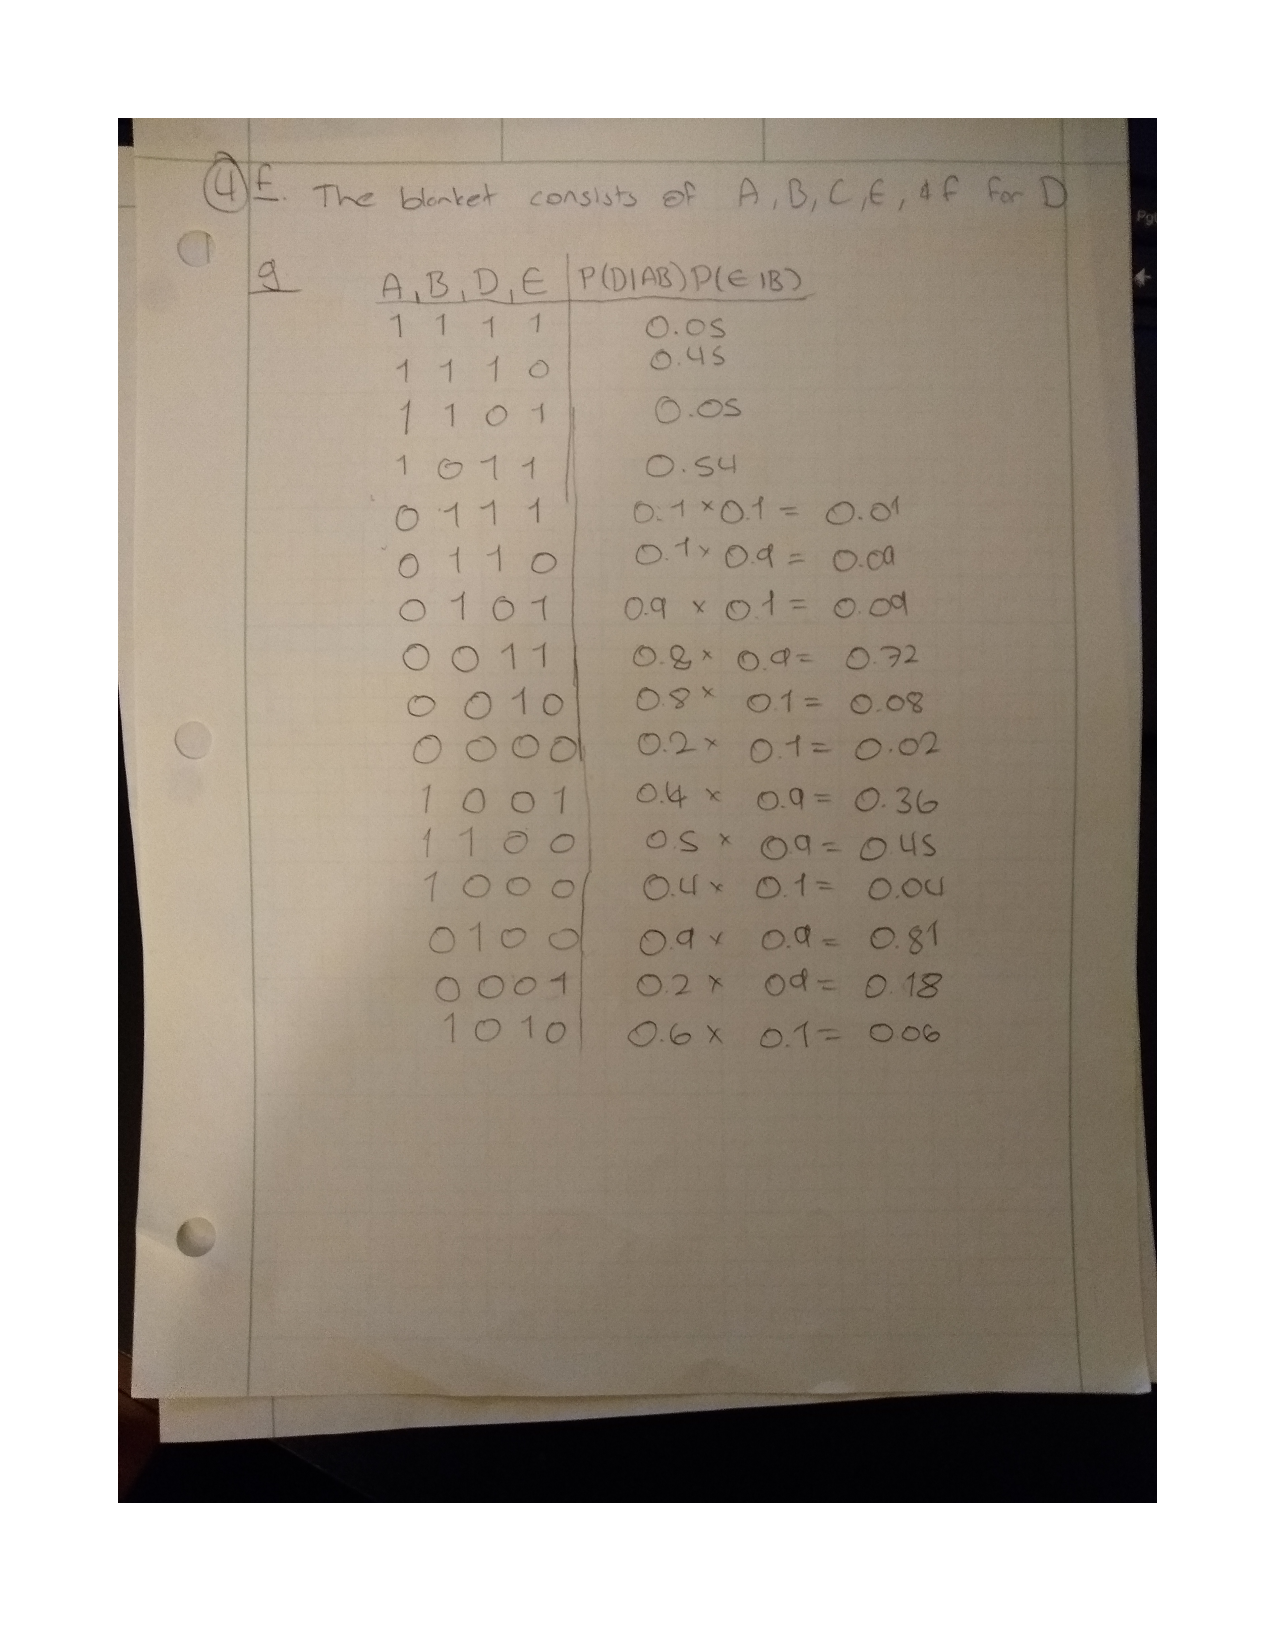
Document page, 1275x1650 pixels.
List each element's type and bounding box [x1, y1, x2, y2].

picture [118, 118, 1157, 1503]
